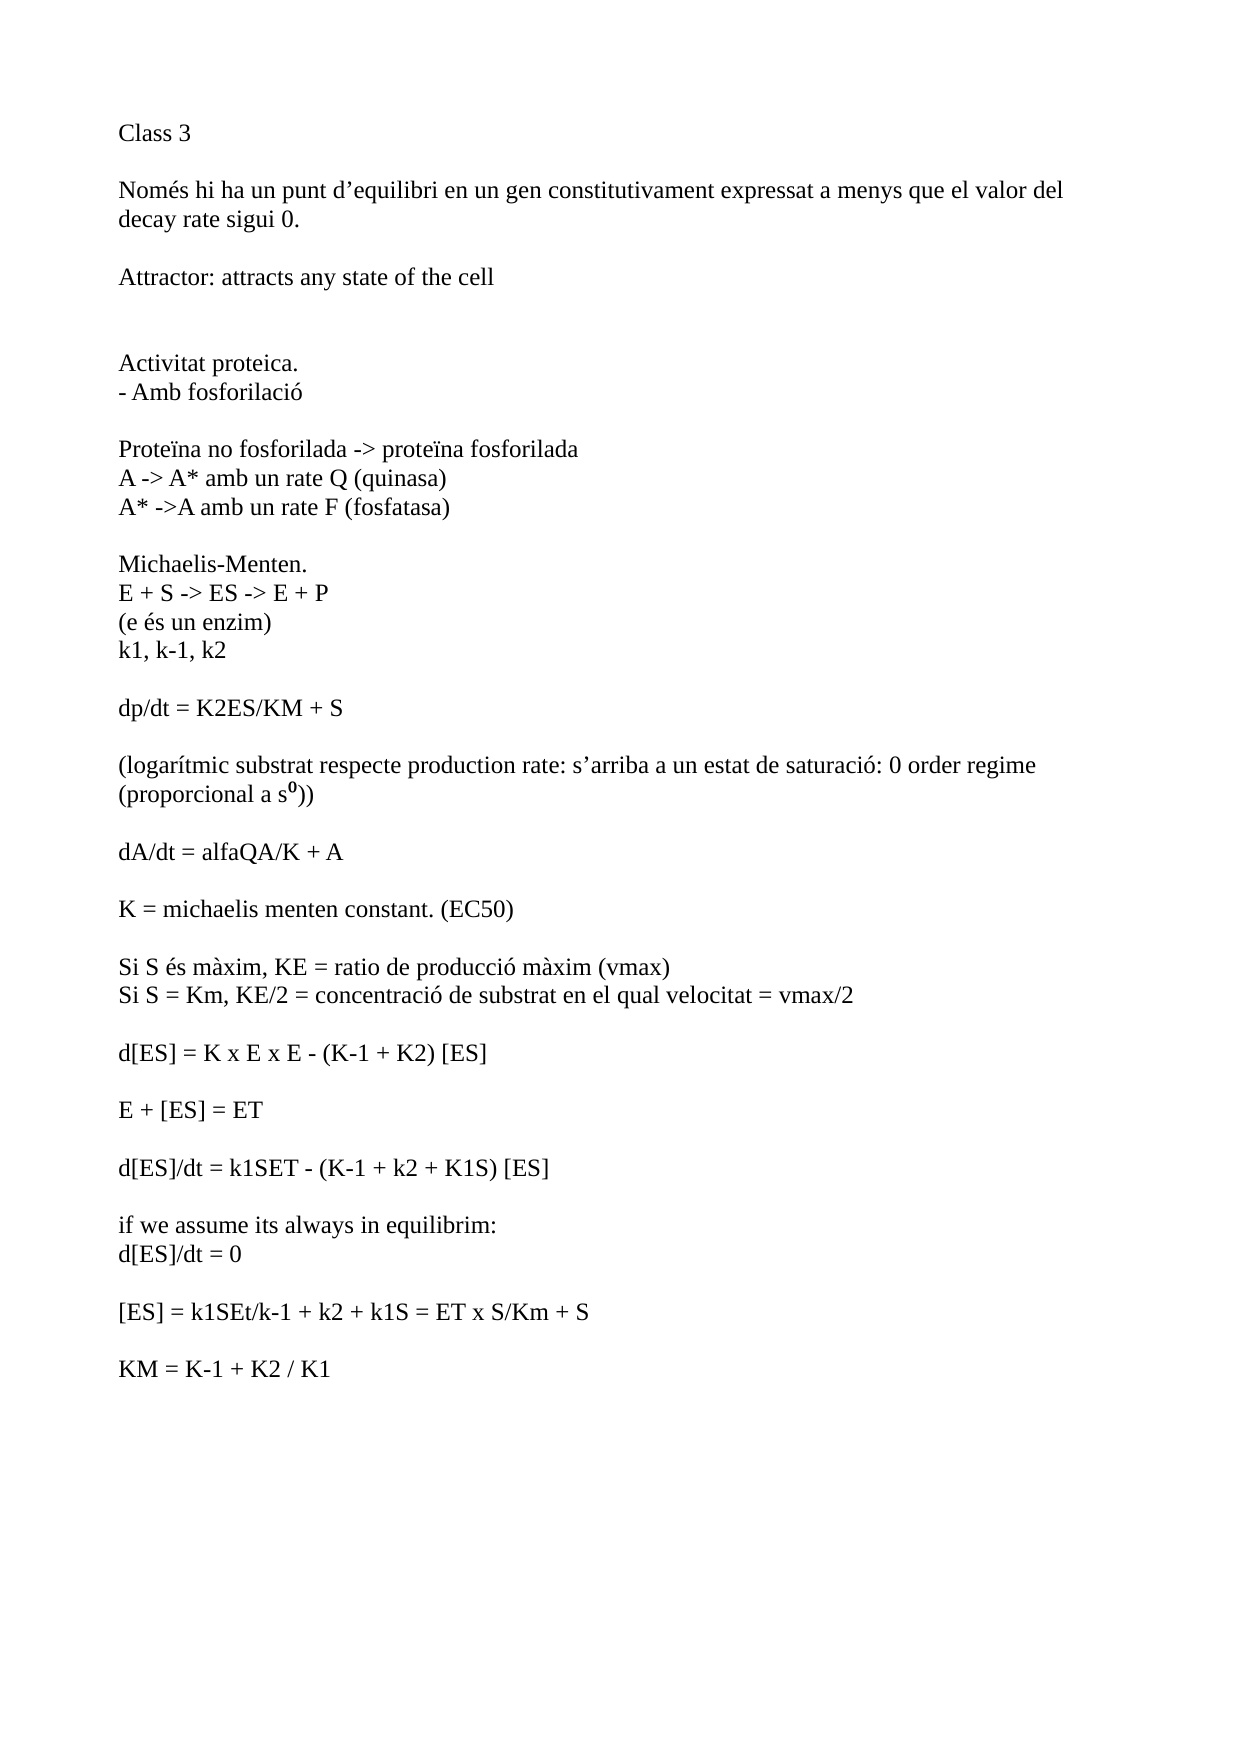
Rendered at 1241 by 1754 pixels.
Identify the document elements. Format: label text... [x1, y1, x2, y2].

text Attractor: attracts any state of the cell [118, 262, 1122, 291]
text Si S = Km, KE/2 = concentració de substrat en el qual velocitat = vmax/2 [118, 981, 1122, 1009]
text - Amb fosforilació [118, 377, 1122, 406]
text Proteïna no fosforilada -> proteïna fosforilada [118, 434, 1122, 463]
text d[ES]/dt = k1SET - (K-1 + k2 + K1S) [ES] [118, 1153, 1122, 1182]
text Només hi ha un punt d’equilibri en un gen constitutivament expressat a menys que el valor del decay rate sigui 0. [118, 176, 1122, 233]
text [ES] = k1SEt/k-1 + k2 + k1S = ET x S/Km + S [118, 1297, 1122, 1326]
text A -> A* amb un rate Q (quinasa) [118, 463, 1122, 492]
text K = michaelis menten constant. (EC50) [118, 894, 1122, 923]
text dA/dt = alfaQA/K + A [118, 837, 1122, 866]
text KM = K-1 + K2 / K1 [118, 1354, 1122, 1383]
text (logarítmic substrat respecte production rate: s’arriba a un estat de saturació: 0 order regime (proporcional a s⁰)) [118, 751, 1122, 808]
text E + [ES] = ET [118, 1096, 1122, 1124]
text Activitat proteica. [118, 348, 1122, 377]
text if we assume its always in equilibrim: [118, 1211, 1122, 1239]
text Class 3 [118, 118, 1122, 147]
text d[ES]/dt = 0 [118, 1239, 1122, 1268]
text d[ES] = K x E x E - (K-1 + K2) [ES] [118, 1038, 1122, 1067]
text (e és un enzim) [118, 607, 1122, 636]
text E + S -> ES -> E + P [118, 578, 1122, 607]
text Michaelis-Menten. [118, 549, 1122, 578]
text A* ->A amb un rate F (fosfatasa) [118, 492, 1122, 521]
text Si S és màxim, KE = ratio de producció màxim (vmax) [118, 952, 1122, 981]
text k1, k-1, k2 [118, 636, 1122, 664]
text dp/dt = K2ES/KM + S [118, 693, 1122, 722]
